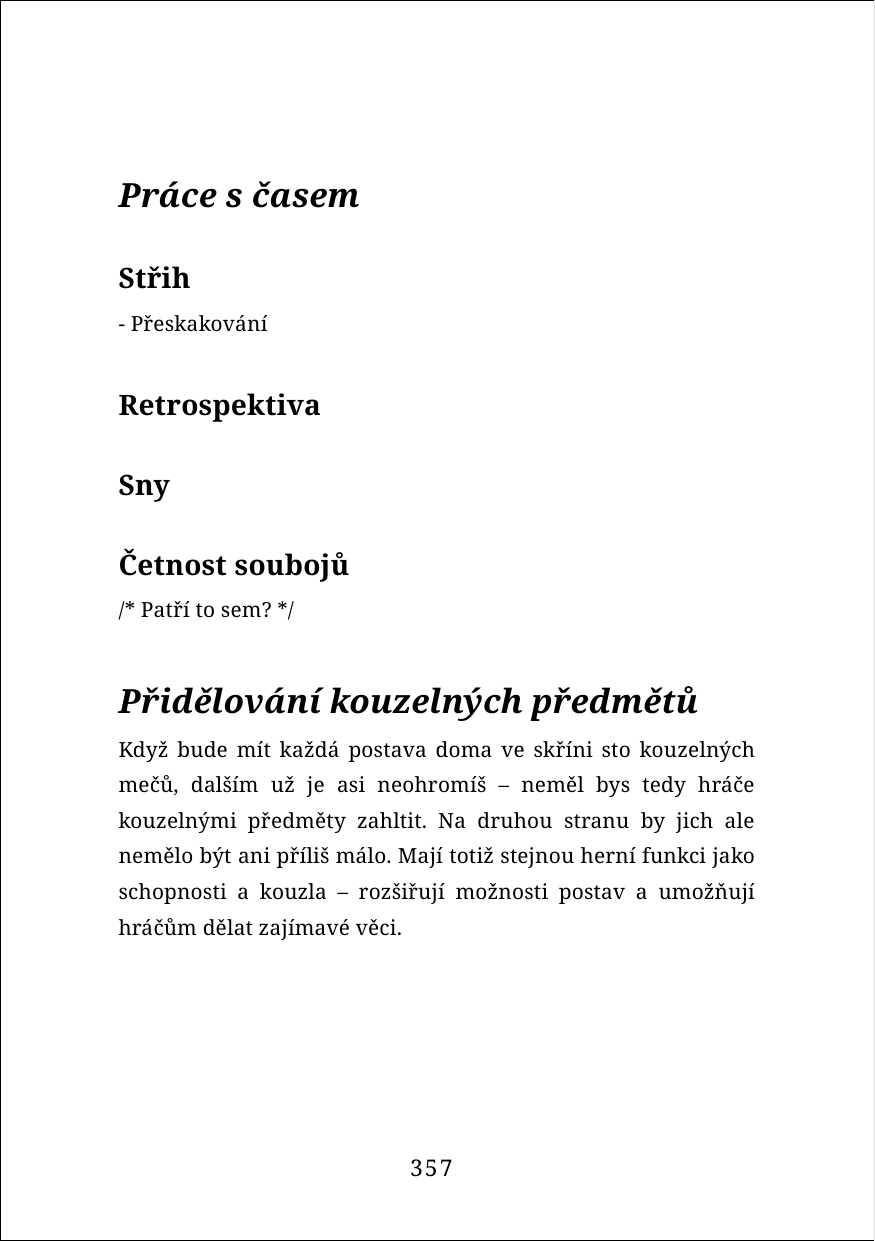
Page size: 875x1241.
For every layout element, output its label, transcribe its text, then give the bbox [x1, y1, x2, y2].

subtitle Práce s časem [118, 172, 756, 217]
subtitle Sny [118, 465, 756, 503]
subtitle Četnost soubojů [118, 545, 756, 583]
text /* Patří to sem? */ [118, 595, 756, 623]
subtitle Střih [118, 258, 756, 297]
text Když bude mít každá postava doma ve skříni sto kouzelných mečů, dalším už je asi neohromíš – neměl bys tedy hráče kouzelnými předměty zahltit. Na druhou stranu by jich ale nemělo být ani příliš málo. Mají totiž stejnou herní funkci jako schopnosti a kouzla – rozšiřují možnosti postav a umožňují hráčům dělat zajímavé věci. [118, 735, 756, 941]
text - Přeskakování [118, 309, 756, 337]
subtitle Přidělování kouzelných předmětů [118, 678, 756, 723]
subtitle Retrospektiva [118, 386, 756, 424]
